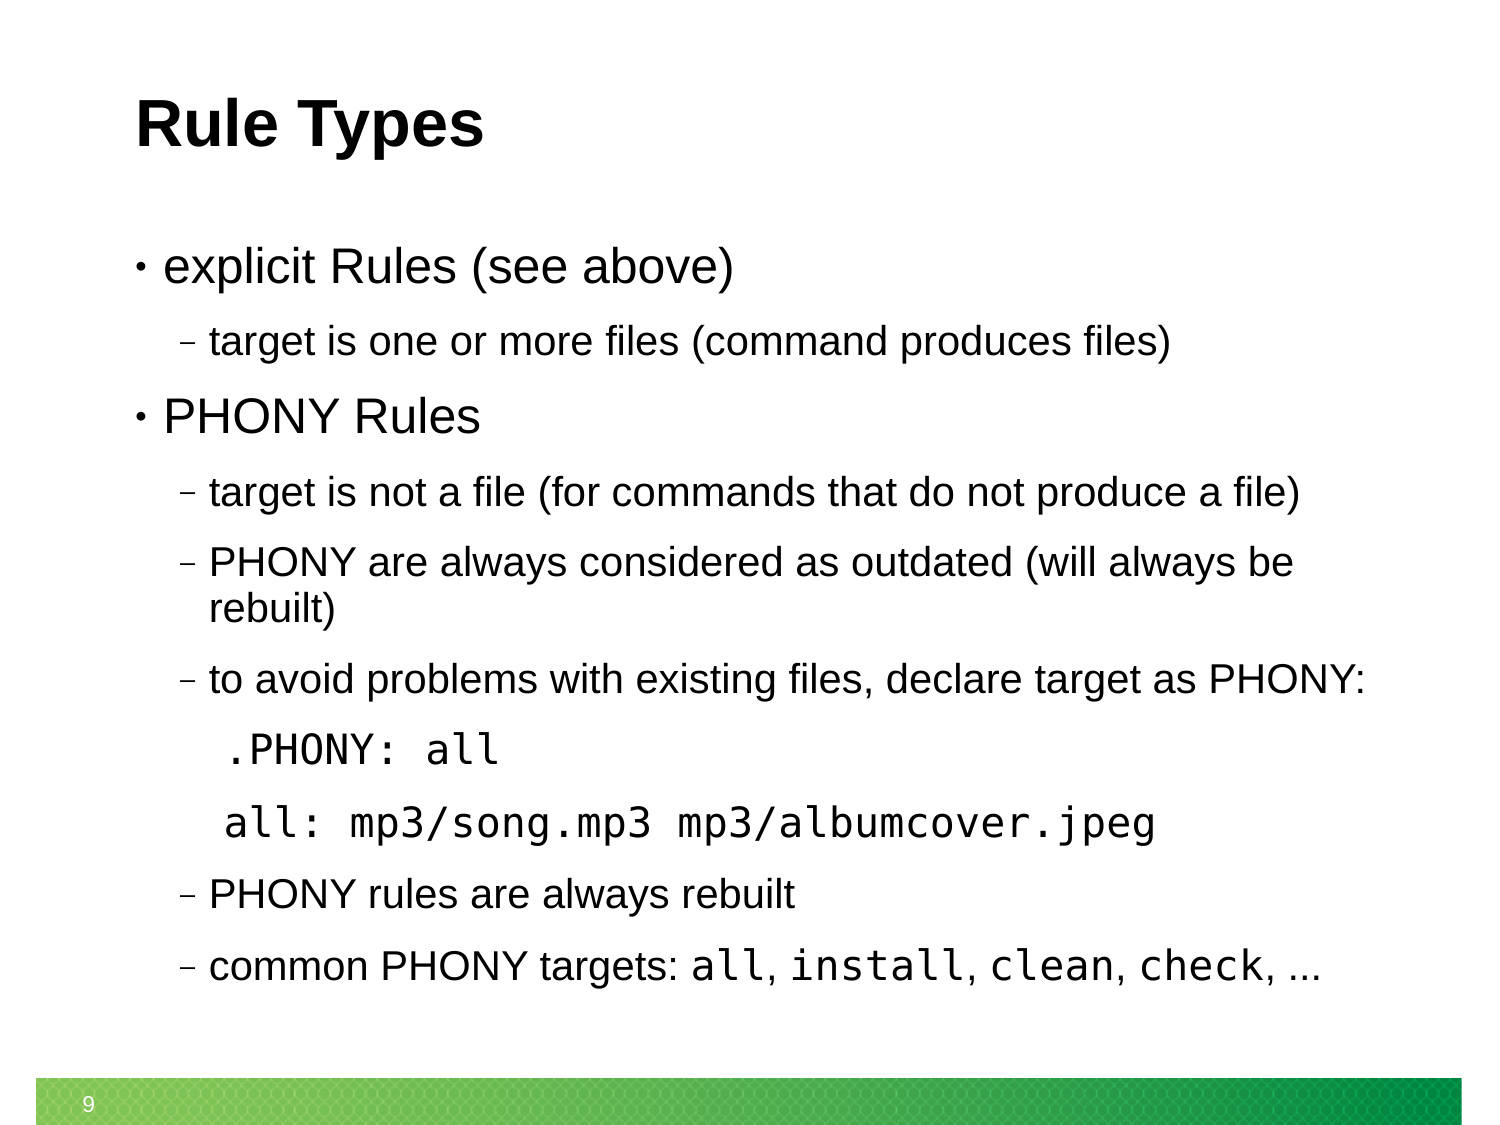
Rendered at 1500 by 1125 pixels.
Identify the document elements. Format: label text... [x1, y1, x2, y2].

picture [36, 1078, 1462, 1125]
list explicit Rules (see above) target is one or more files (command produces files) PHONY Rules target is not a file (for commands that do not produce a file) PHONY are always considered as outdated (will always be rebuilt) to avoid problems with existing files, declare target as PHONY: .PHONY: all all: mp3/song.mp3 mp3/albumcover.jpeg PHONY rules are always rebuilt common PHONY targets: all, install, clean, check, ... [135, 238, 1372, 982]
title Rule Types [135, 41, 1372, 204]
